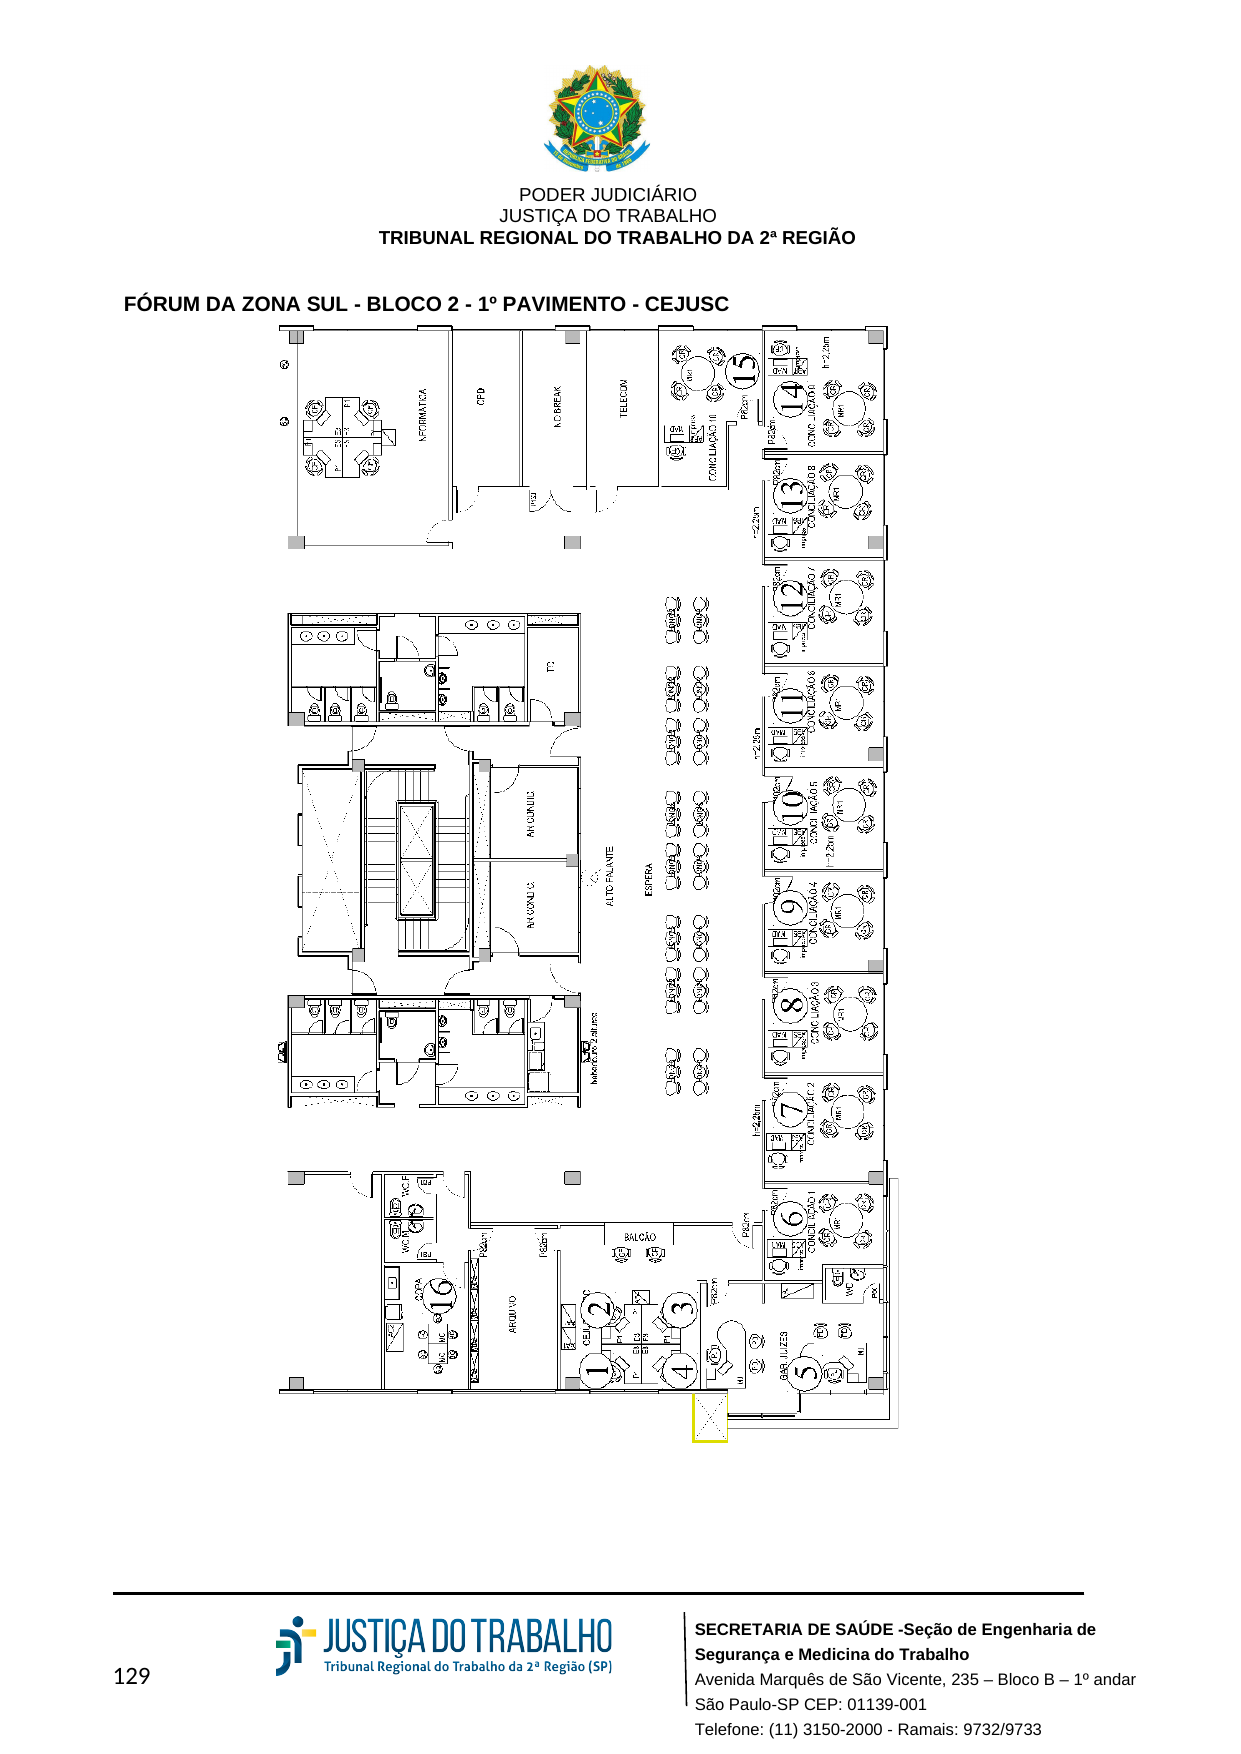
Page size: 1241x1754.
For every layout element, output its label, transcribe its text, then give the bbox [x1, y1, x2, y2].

picture [277, 325, 899, 1444]
table_header FÓRUM DA ZONA SUL - BLOCO 2 - 1º PAVIMENTO - CEJUSC [113, 291, 1063, 1454]
picture [543, 65, 650, 172]
picture [276, 1616, 612, 1676]
